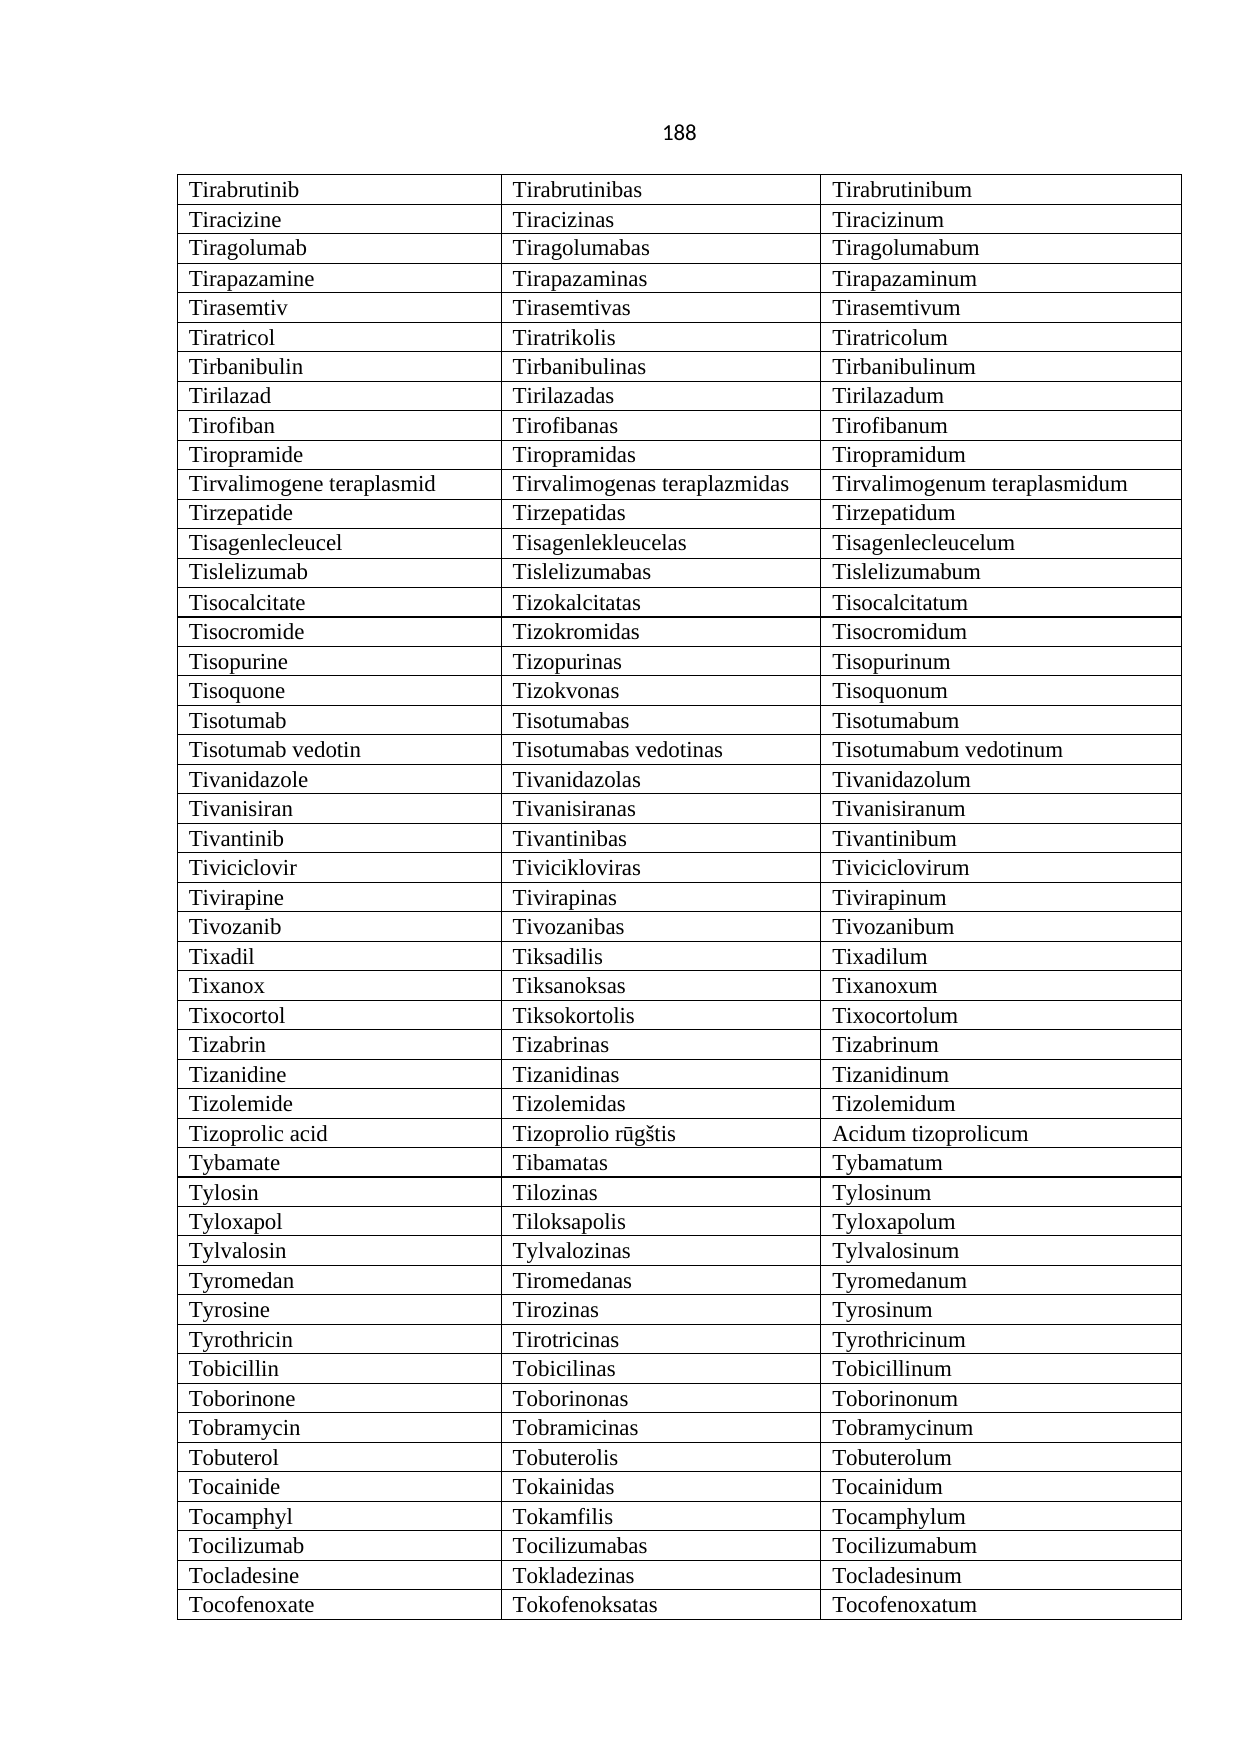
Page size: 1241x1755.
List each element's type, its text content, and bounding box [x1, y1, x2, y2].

table_cell Tivanisiran [178, 794, 501, 823]
table_cell Tylvalosin [178, 1236, 501, 1265]
table_cell Tyrothricinum [821, 1325, 1181, 1353]
table_cell Tyloxapolum [821, 1207, 1181, 1235]
table_cell Tyromedanum [821, 1266, 1181, 1294]
table_cell Tocilizumabum [821, 1531, 1181, 1560]
table_cell Tyromedan [178, 1266, 501, 1294]
table_cell Tiragolumabas [502, 234, 820, 263]
table_cell Tizopurinas [502, 647, 820, 675]
table_cell Tiksadilis [502, 942, 820, 970]
table_cell Tirzepatidas [502, 500, 820, 528]
table_cell Tirvalimogene teraplasmid [178, 470, 501, 498]
table_cell Tisotumab [178, 706, 501, 734]
table_cell Tiracizine [178, 205, 501, 233]
table_cell Tizoprolio rūgštis [502, 1119, 820, 1147]
table_cell Tivanisiranas [502, 794, 820, 823]
table_cell Tocofenoxate [178, 1590, 501, 1619]
table_cell Tivirapinum [821, 883, 1181, 911]
table_cell Tivozanibas [502, 912, 820, 941]
table_cell Tilozinas [502, 1178, 820, 1206]
table_cell Tocamphylum [821, 1502, 1181, 1530]
table_cell Tirvalimogenum teraplasmidum [821, 470, 1181, 498]
table_cell Tirzepatide [178, 500, 501, 528]
table_cell Tisocromide [178, 618, 501, 646]
table_cell Tisotumabas [502, 706, 820, 734]
table_cell Tiloksapolis [502, 1207, 820, 1235]
table_cell Tobuterolis [502, 1443, 820, 1471]
table_cell Tirzepatidum [821, 500, 1181, 528]
table_cell Tobramycin [178, 1413, 501, 1442]
table_cell Tisocalcitate [178, 588, 501, 616]
table_cell Tirabrutinibum [821, 175, 1181, 204]
table_cell Tizokvonas [502, 676, 820, 705]
table_cell Tiratricol [178, 323, 501, 351]
table_cell Tybamatum [821, 1148, 1181, 1176]
table_cell Tobicilinas [502, 1354, 820, 1383]
table_cell Tivantinib [178, 824, 501, 852]
table_cell Tocilizumabas [502, 1531, 820, 1560]
table_cell Tybamate [178, 1148, 501, 1176]
table_cell Tizanidinum [821, 1060, 1181, 1088]
table_cell Tyrosine [178, 1295, 501, 1324]
table_cell Tisagenlecleucelum [821, 529, 1181, 557]
table_cell Tizolemide [178, 1089, 501, 1117]
table_cell Tivantinibum [821, 824, 1181, 852]
table_cell Tizolemidum [821, 1089, 1181, 1117]
table_cell Acidum tizoprolicum [821, 1119, 1181, 1147]
table_cell Tizanidine [178, 1060, 501, 1088]
table_cell Tisagenlecleucel [178, 529, 501, 557]
table_cell Tivanidazole [178, 765, 501, 793]
table_cell Tivanidazolas [502, 765, 820, 793]
table_cell Tisotumab vedotin [178, 735, 501, 764]
table_cell Tivanidazolum [821, 765, 1181, 793]
table_cell Tixanox [178, 971, 501, 999]
table_cell Tirofibanas [502, 411, 820, 439]
table_cell Tisoquone [178, 676, 501, 705]
table_cell Tisagenlekleucelas [502, 529, 820, 557]
table_cell Tirozinas [502, 1295, 820, 1324]
table_cell Tirilazad [178, 382, 501, 410]
table_cell Tocamphyl [178, 1502, 501, 1530]
table_cell Tobicillinum [821, 1354, 1181, 1383]
table_cell Tocainide [178, 1472, 501, 1501]
table_cell Tivanisiranum [821, 794, 1181, 823]
table_cell Tislelizumabas [502, 559, 820, 587]
table_cell Tiropramide [178, 441, 501, 469]
table_cell Tizokromidas [502, 618, 820, 646]
table_cell Tixadilum [821, 942, 1181, 970]
table_cell Tivozanib [178, 912, 501, 941]
table_cell Tixocortol [178, 1001, 501, 1029]
table_cell Tirasemtiv [178, 293, 501, 322]
table_cell Toborinone [178, 1384, 501, 1412]
table_cell Tivicikloviras [502, 853, 820, 882]
table_cell Tirapazamine [178, 264, 501, 292]
table_cell Tirapazaminas [502, 264, 820, 292]
table_cell Tiksanoksas [502, 971, 820, 999]
table_cell Toborinonas [502, 1384, 820, 1412]
table_cell Tirasemtivas [502, 293, 820, 322]
table_cell Tizabrinum [821, 1030, 1181, 1058]
table_cell Tirasemtivum [821, 293, 1181, 322]
table_cell Tylosin [178, 1178, 501, 1206]
table_cell Tocladesinum [821, 1561, 1181, 1589]
table_cell Tixocortolum [821, 1001, 1181, 1029]
table_cell Tivantinibas [502, 824, 820, 852]
table_cell Tizabrin [178, 1030, 501, 1058]
table_cell Tokamfilis [502, 1502, 820, 1530]
table_cell Tizabrinas [502, 1030, 820, 1058]
table_cell Tiragolumabum [821, 234, 1181, 263]
table_cell Tizolemidas [502, 1089, 820, 1117]
table_cell Tizokalcitatas [502, 588, 820, 616]
table_cell Tislelizumab [178, 559, 501, 587]
table_cell Tobuterol [178, 1443, 501, 1471]
table_cell Tiromedanas [502, 1266, 820, 1294]
table_cell Toborinonum [821, 1384, 1181, 1412]
table_cell Tivirapinas [502, 883, 820, 911]
table_cell Tisoquonum [821, 676, 1181, 705]
table_cell Tirbanibulinum [821, 352, 1181, 381]
table_cell Tocofenoxatum [821, 1590, 1181, 1619]
table_cell Tixadil [178, 942, 501, 970]
table_cell Tirvalimogenas teraplazmidas [502, 470, 820, 498]
table_cell Tocainidum [821, 1472, 1181, 1501]
table_cell Tiviciclovir [178, 853, 501, 882]
table_cell Tisotumabum vedotinum [821, 735, 1181, 764]
table_cell Tiratrikolis [502, 323, 820, 351]
table_cell Tibamatas [502, 1148, 820, 1176]
table_cell Tiracizinum [821, 205, 1181, 233]
table_cell Tocilizumab [178, 1531, 501, 1560]
table_cell Tokladezinas [502, 1561, 820, 1589]
table_cell Tisocalcitatum [821, 588, 1181, 616]
table_cell Tirapazaminum [821, 264, 1181, 292]
table_cell Tisopurine [178, 647, 501, 675]
table_cell Tyrosinum [821, 1295, 1181, 1324]
table_cell Tivirapine [178, 883, 501, 911]
table_cell Tirotricinas [502, 1325, 820, 1353]
table_cell Tylosinum [821, 1178, 1181, 1206]
table_cell Tirabrutinib [178, 175, 501, 204]
table_cell Tobramycinum [821, 1413, 1181, 1442]
table_cell Tislelizumabum [821, 559, 1181, 587]
table_cell Tobramicinas [502, 1413, 820, 1442]
table_cell Tokainidas [502, 1472, 820, 1501]
table_cell Tobicillin [178, 1354, 501, 1383]
table_cell Tyloxapol [178, 1207, 501, 1235]
table_cell Tiragolumab [178, 234, 501, 263]
table_cell Tisopurinum [821, 647, 1181, 675]
table_cell Tyrothricin [178, 1325, 501, 1353]
table_cell Tokofenoksatas [502, 1590, 820, 1619]
table_cell Tylvalozinas [502, 1236, 820, 1265]
table_cell Tivozanibum [821, 912, 1181, 941]
table_cell Tizanidinas [502, 1060, 820, 1088]
table_cell Tiratricolum [821, 323, 1181, 351]
table_cell Tirofibanum [821, 411, 1181, 439]
table_cell Tirbanibulinas [502, 352, 820, 381]
table_cell Tirbanibulin [178, 352, 501, 381]
table_cell Tiracizinas [502, 205, 820, 233]
table_cell Tisotumabas vedotinas [502, 735, 820, 764]
table_cell Tobuterolum [821, 1443, 1181, 1471]
table_cell Tylvalosinum [821, 1236, 1181, 1265]
table_cell Tirabrutinibas [502, 175, 820, 204]
table_cell Tirilazadas [502, 382, 820, 410]
table_cell Tisotumabum [821, 706, 1181, 734]
table_cell Tizoprolic acid [178, 1119, 501, 1147]
table_cell Tirilazadum [821, 382, 1181, 410]
table_cell Tocladesine [178, 1561, 501, 1589]
table_cell Tirofiban [178, 411, 501, 439]
table_cell Tixanoxum [821, 971, 1181, 999]
table_cell Tiksokortolis [502, 1001, 820, 1029]
table_cell Tiviciclovirum [821, 853, 1181, 882]
table_cell Tiropramidas [502, 441, 820, 469]
table_cell Tiropramidum [821, 441, 1181, 469]
table_cell Tisocromidum [821, 618, 1181, 646]
